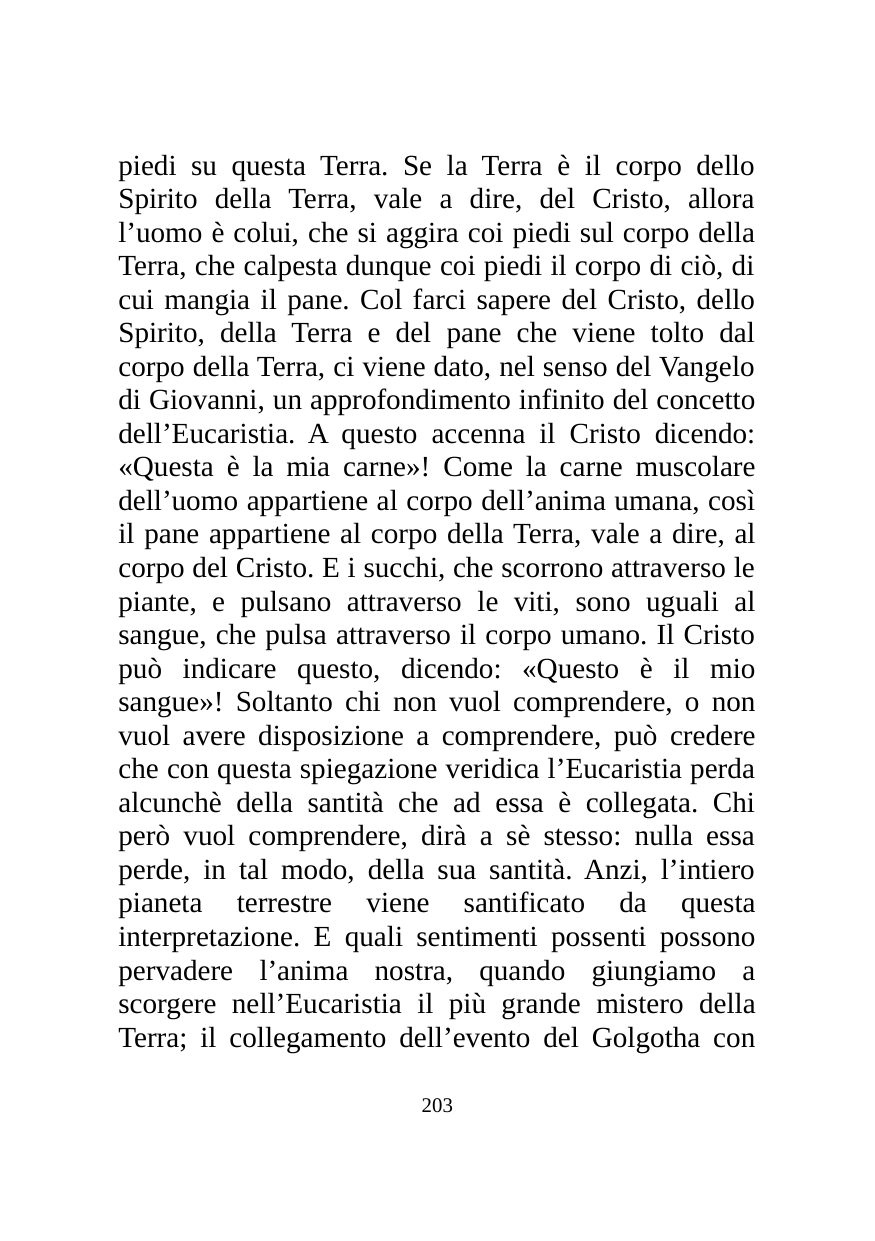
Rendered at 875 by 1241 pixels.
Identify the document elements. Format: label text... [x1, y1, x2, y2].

text piedi su questa Terra. Se la Terra è il corpo dello Spirito della Terra, vale a dire, del Cristo, allora l’uomo è colui, che si aggira coi piedi sul corpo della Terra, che calpesta dunque coi piedi il corpo di ciò, di cui mangia il pane. Col farci sapere del Cristo, dello Spirito, della Terra e del pane che viene tolto dal corpo della Terra, ci viene dato, nel senso del Vangelo di Giovanni, un approfondimento infinito del concetto dell’Eucaristia. A questo accenna il Cristo dicendo: «Questa è la mia carne»! Come la carne muscolare dell’uomo appartiene al corpo dell’anima umana, così il pane appartiene al corpo della Terra, vale a dire, al corpo del Cristo. E i succhi, che scorrono attraverso le piante, e pulsano attraverso le viti, sono uguali al sangue, che pulsa attraverso il corpo umano. Il Cristo può indicare questo, dicendo: «Questo è il mio sangue»! Soltanto chi non vuol comprendere, o non vuol avere disposizione a comprendere, può credere che con questa spiegazione veridica l’Eucaristia perda alcunchè della santità che ad essa è collegata. Chi però vuol comprendere, dirà a sè stesso: nulla essa perde, in tal modo, della sua santità. Anzi, l’intiero pianeta terrestre viene santificato da questa interpretazione. E quali sentimenti possenti possono pervadere l’anima nostra, quando giungiamo a scorgere nell’Eucaristia il più grande mistero della Terra; il collegamento dell’evento del Golgotha con [118, 148, 756, 1053]
